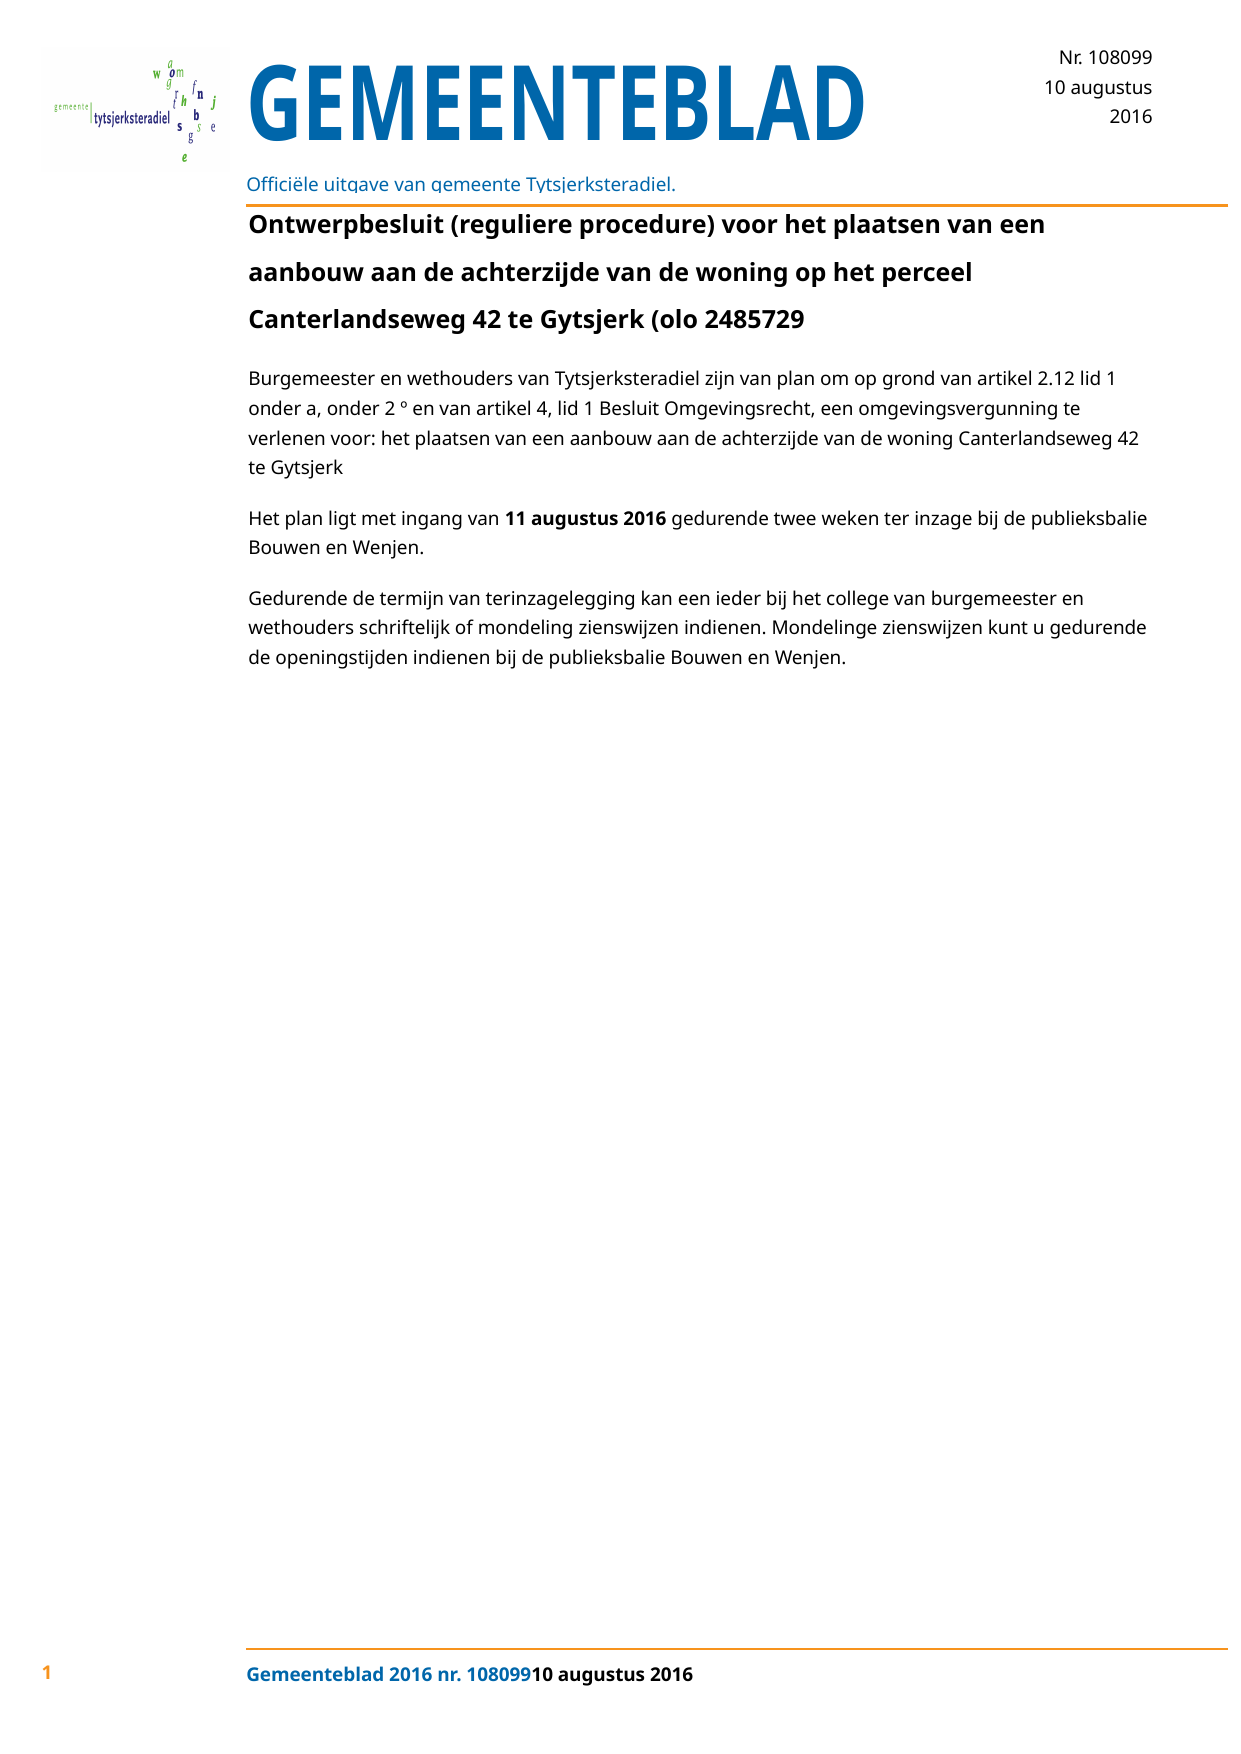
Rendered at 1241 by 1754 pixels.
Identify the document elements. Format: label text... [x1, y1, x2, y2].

text Ontwerpbesluit (reguliere procedure) voor het plaatsen van een aanbouw aan de achterzijde van de woning op het perceel Canterlandseweg 42 te Gytsjerk (olo 2485729 [248, 207, 1152, 336]
text Gedurende de termijn van terinzagelegging kan een ieder bij het college van burgemeester en wethouders schriftelijk of mondeling zienswijzen indienen. Mondelinge zienswijzen kunt u gedurende de openingstijden indienen bij de publieksbalie Bouwen en Wenjen. [248, 585, 1152, 669]
picture [41, 47, 231, 172]
text Burgemeester en wethouders van Tytsjerksteradiel zijn van plan om op grond van artikel 2.12 lid 1 onder a, onder 2 º en van artikel 4, lid 1 Besluit Omgevingsrecht, een omgevingsvergunning te verlenen voor: het plaatsen van een aanbouw aan de achterzijde van de woning Canterlandseweg 42 te Gytsjerk [248, 366, 1152, 480]
text Het plan ligt met ingang van 11 augustus 2016 gedurende twee weken ter inzage bij de publieksbalie Bouwen en Wenjen. [248, 505, 1152, 560]
